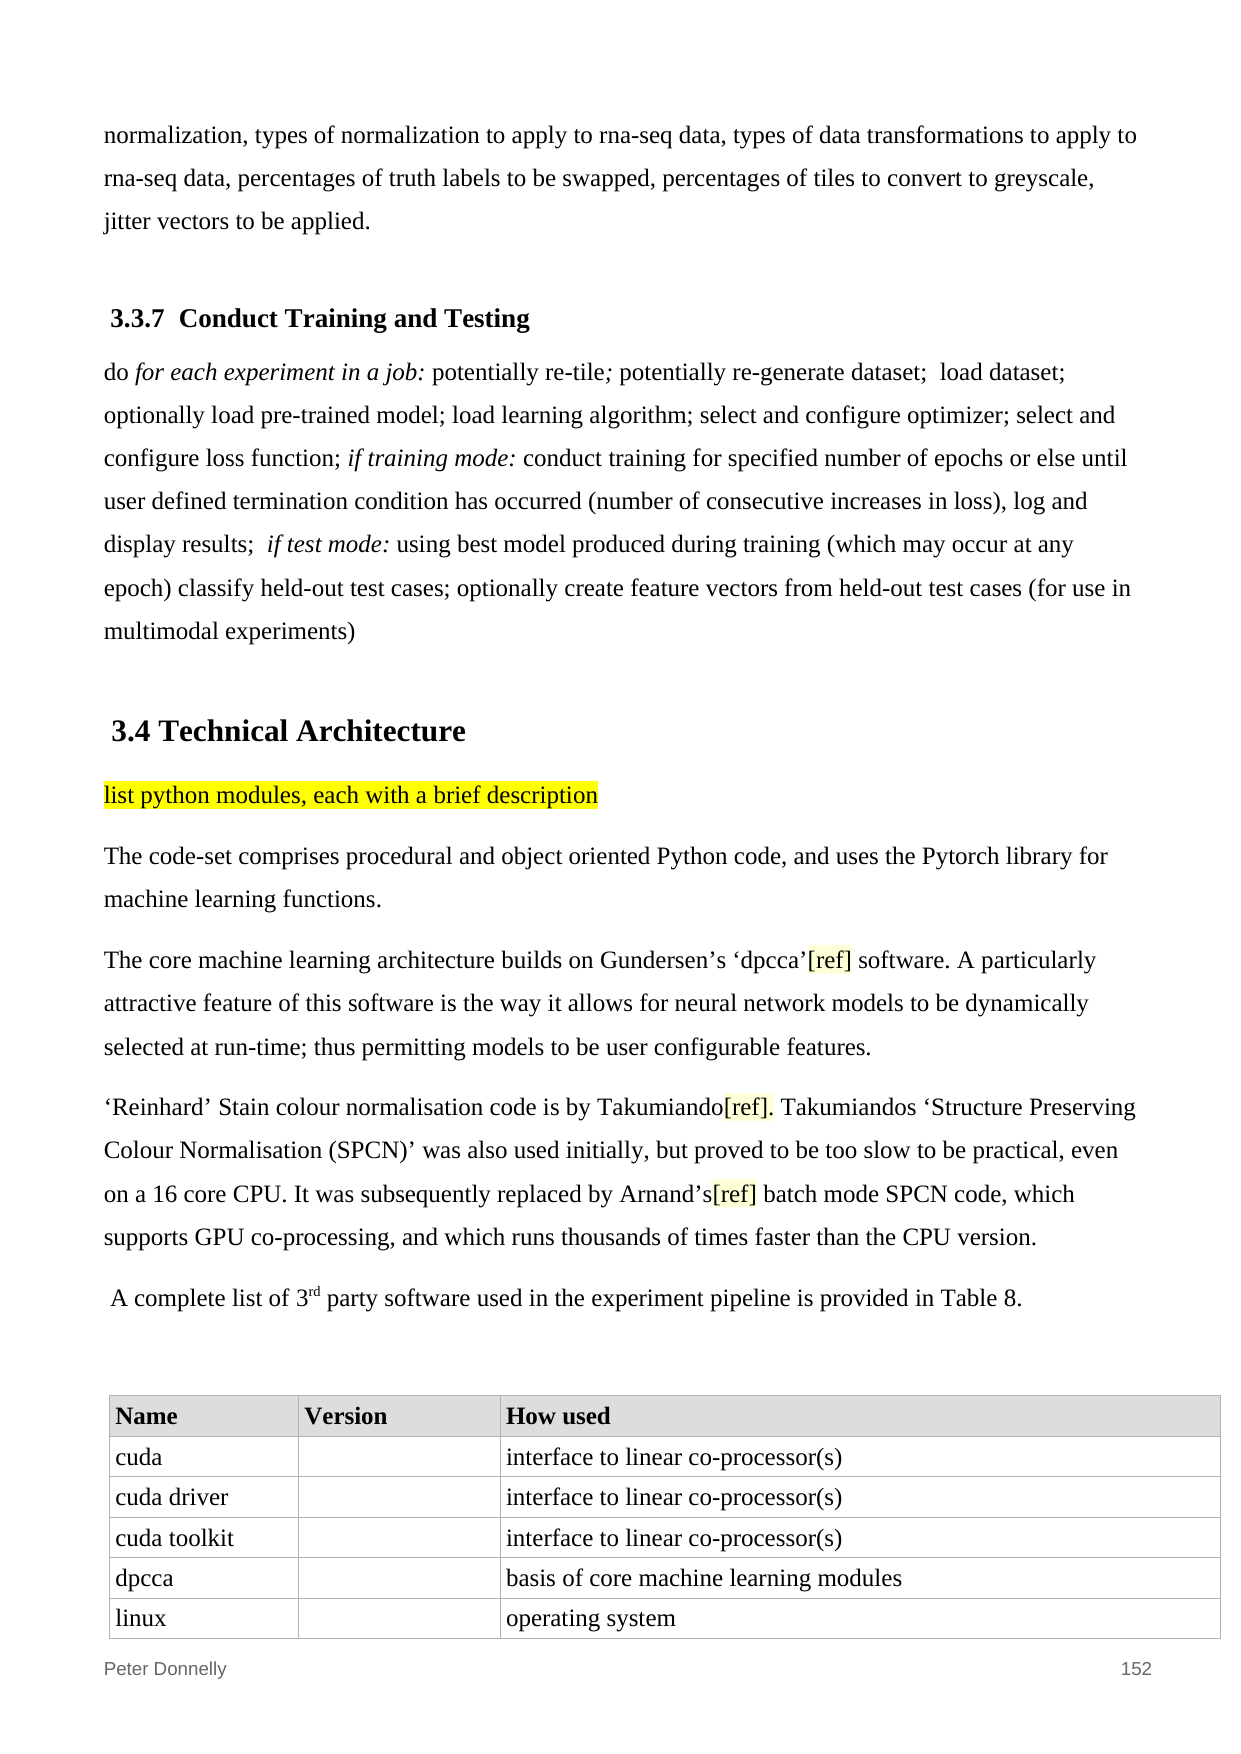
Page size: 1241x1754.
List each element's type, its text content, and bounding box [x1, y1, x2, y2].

table_cell [299, 1437, 500, 1476]
table_cell [299, 1518, 500, 1557]
text ‘Reinhard’ Stain colour normalisation code is by Takumiando[ref]. Takumiandos ‘Structure Preserving Colour Normalisation (SPCN)’ was also used initially, but proved to be too slow to be practical, even on a 16 core CPU. It was subsequently replaced by Arnand’s[ref] batch mode SPCN code, which supports GPU co-processing, and which runs thousands of times faster than the CPU version. [103, 1092, 1146, 1251]
table_cell cuda toolkit [110, 1518, 298, 1557]
subtitle Technical Architecture [103, 712, 1146, 748]
table_cell interface to linear co-processor(s) [501, 1437, 1220, 1476]
table_cell interface to linear co-processor(s) [501, 1477, 1220, 1517]
table_cell linux [110, 1599, 298, 1638]
table_cell operating system [501, 1599, 1220, 1638]
table_cell cuda driver [110, 1477, 298, 1517]
text The code-set comprises procedural and object oriented Python code, and uses the Pytorch library for machine learning functions. [103, 841, 1146, 913]
table_cell [299, 1558, 500, 1597]
table_header How used [501, 1396, 1220, 1436]
table_cell cuda [110, 1437, 298, 1476]
text do for each experiment in a job: potentially re-tile; potentially re-generate dataset; load dataset; optionally load pre-trained model; load learning algorithm; select and configure optimizer; select and configure loss function; if training mode: conduct training for specified number of epochs or else until user defined termination condition has occurred (number of consecutive increases in loss), log and display results; if test mode: using best model produced during training (which may occur at any epoch) classify held-out test cases; optionally create feature vectors from held-out test cases (for use in multimodal experiments) [103, 357, 1146, 644]
text A complete list of 3rd party software used in the experiment pipeline is provided in Table 8. [103, 1283, 1146, 1311]
subtitle Conduct Training and Testing [103, 302, 1146, 333]
table_cell interface to linear co-processor(s) [501, 1518, 1220, 1557]
text list python modules, each with a brief description [103, 781, 1146, 809]
text The core machine learning architecture builds on Gundersen’s ‘dpcca’[ref] software. A particularly attractive feature of this software is the way it allows for neural network models to be dynamically selected at run-time; thus permitting models to be user configurable features. [103, 945, 1146, 1060]
table_cell [299, 1477, 500, 1517]
table_header Name [110, 1396, 298, 1436]
table_header Version [299, 1396, 500, 1436]
table_cell [299, 1599, 500, 1638]
table_cell basis of core machine learning modules [501, 1558, 1220, 1597]
table_cell dpcca [110, 1558, 298, 1597]
text normalization, types of normalization to apply to rna-seq data, types of data transformations to apply to rna-seq data, percentages of truth labels to be swapped, percentages of tiles to convert to greyscale, jitter vectors to be applied. [103, 120, 1146, 235]
